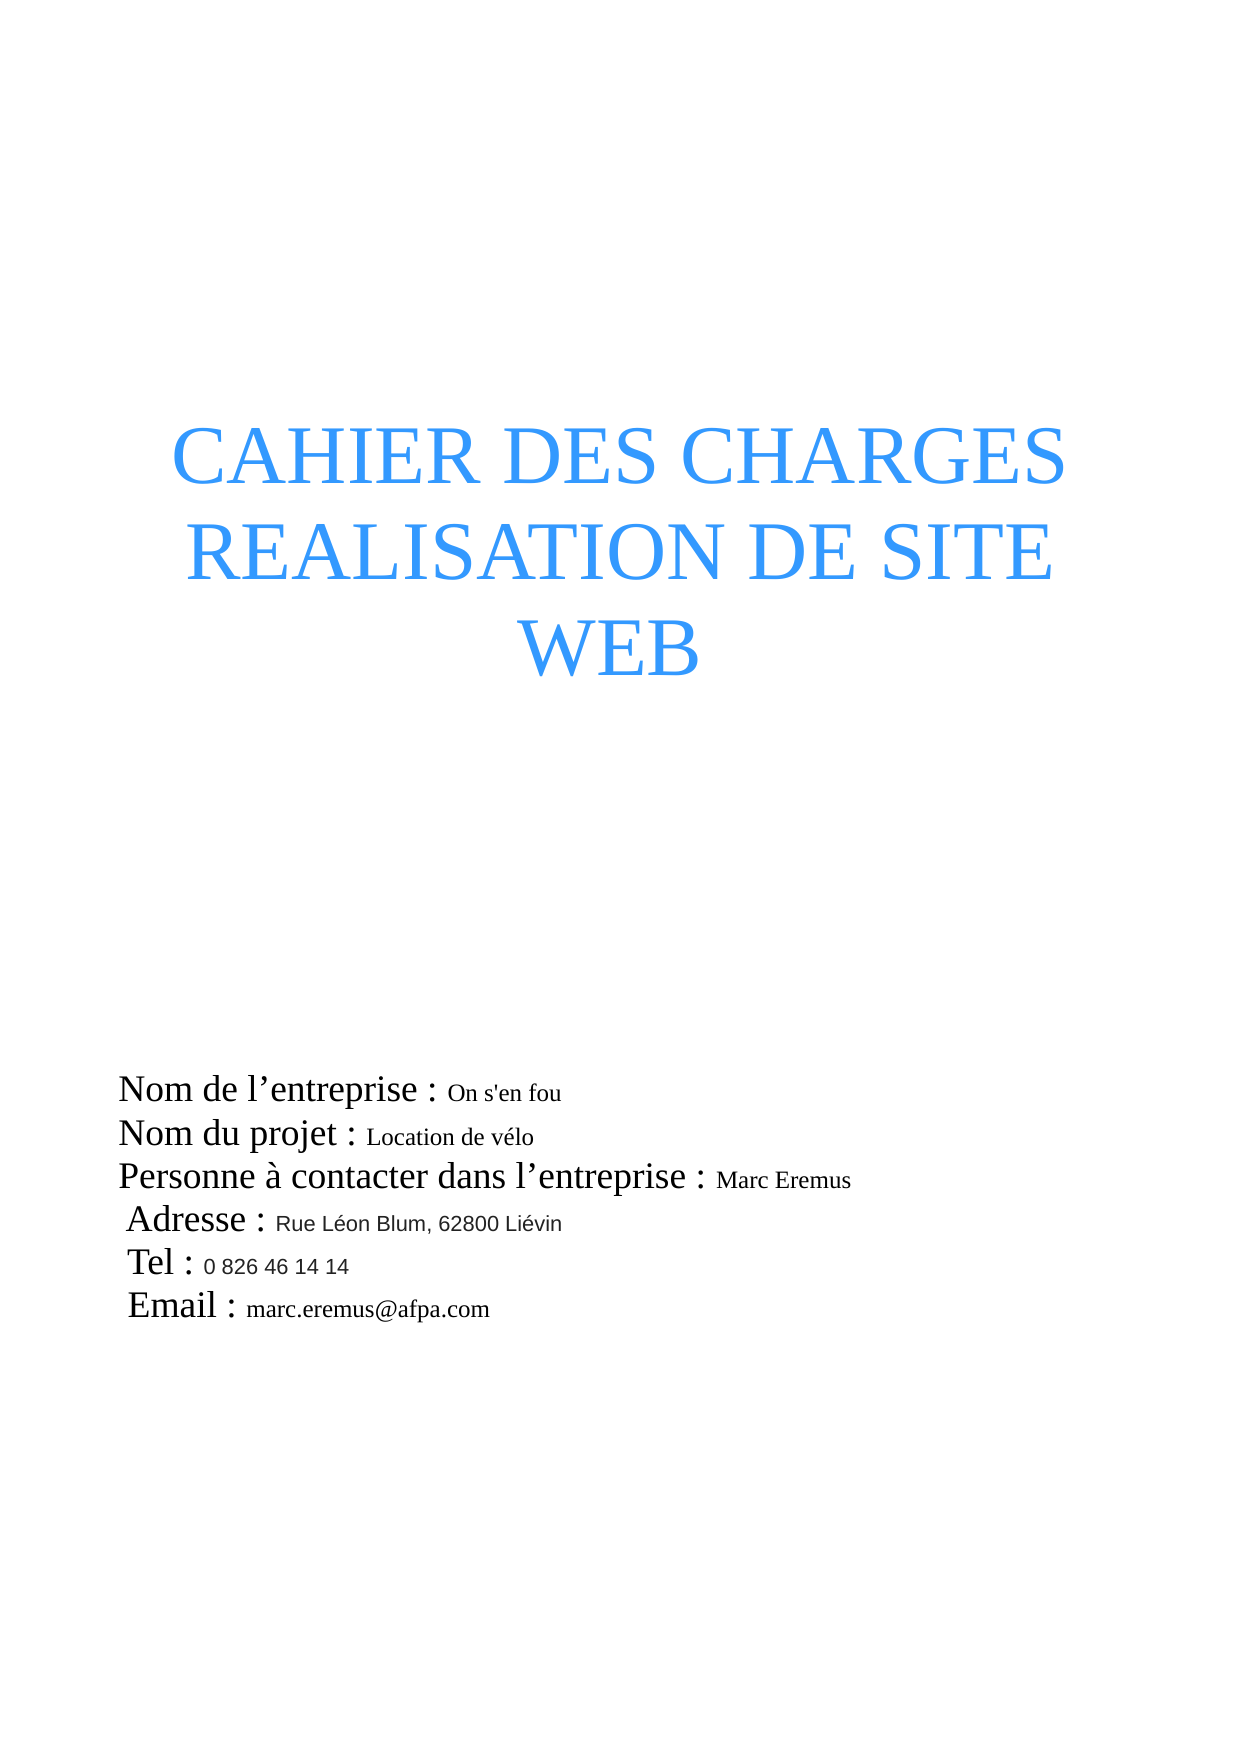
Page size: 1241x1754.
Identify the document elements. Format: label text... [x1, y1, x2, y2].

text Tel : 0 826 46 14 14 [118, 1239, 1122, 1282]
text Adresse : Rue Léon Blum, 62800 Liévin [118, 1196, 1122, 1239]
text Nom du projet : Location de vélo [118, 1110, 1122, 1153]
text Email : marc.eremus@afpa.com [118, 1282, 1122, 1326]
text Nom de l’entreprise : On s'en fou [118, 1067, 1122, 1110]
text CAHIER DES CHARGES REALISATION DE SITE WEB [118, 406, 1122, 693]
text Personne à contacter dans l’entreprise : Marc Eremus [118, 1153, 1122, 1196]
